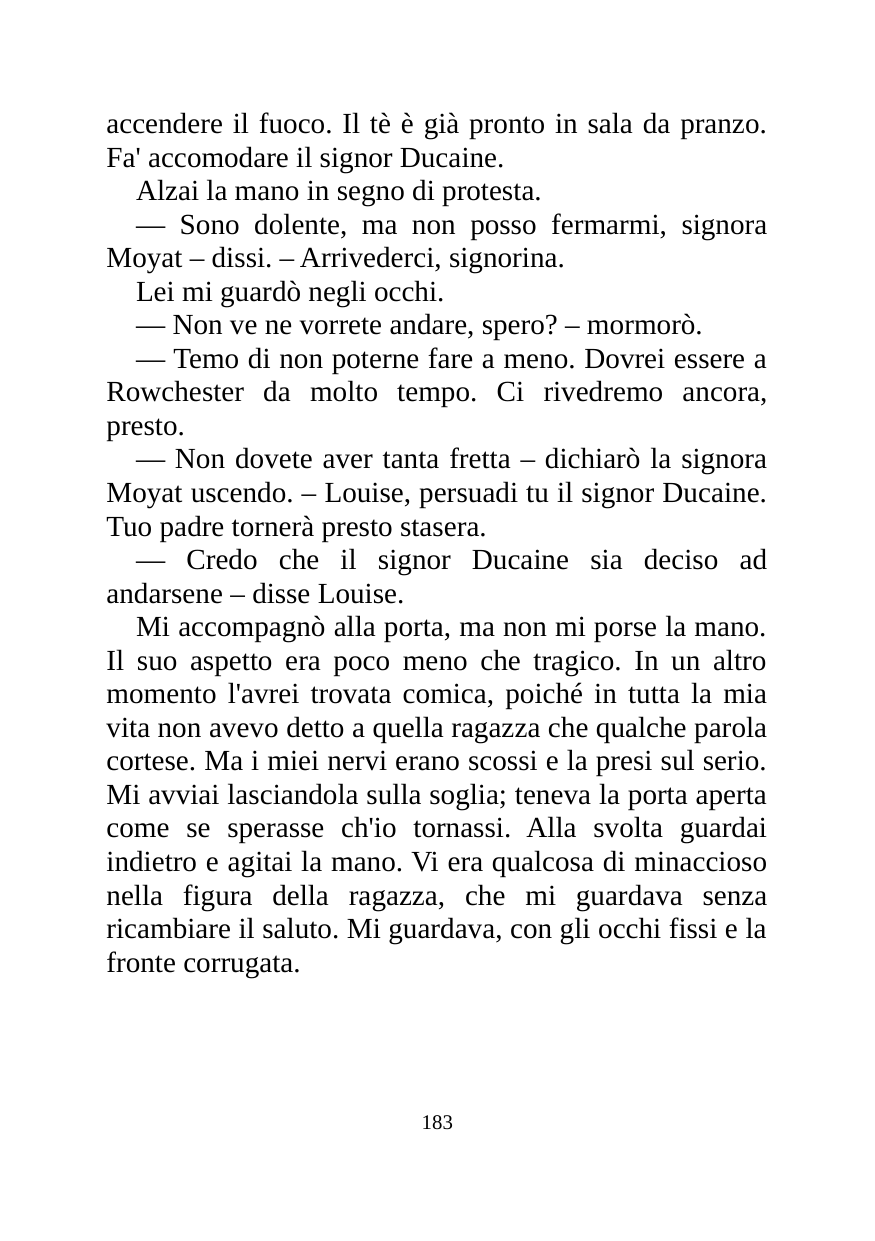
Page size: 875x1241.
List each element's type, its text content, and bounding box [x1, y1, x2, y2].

text — Sono dolente, ma non posso fermarmi, signora Moyat – dissi. – Arrivederci, signorina. [106, 207, 768, 274]
text Mi accompagnò alla porta, ma non mi porse la mano. Il suo aspetto era poco meno che tragico. In un altro momento l'avrei trovata comica, poiché in tutta la mia vita non avevo detto a quella ragazza che qualche parola cortese. Ma i miei nervi erano scossi e la presi sul serio. Mi avviai lasciandola sulla soglia; teneva la porta aperta come se sperasse ch'io tornassi. Alla svolta guardai indietro e agitai la mano. Vi era qualcosa di minaccioso nella figura della ragazza, che mi guardava senza ricambiare il saluto. Mi guardava, con gli occhi fissi e la fronte corrugata. [106, 609, 768, 978]
text — Credo che il signor Ducaine sia deciso ad andarsene – disse Louise. [106, 542, 768, 609]
text — Non ve ne vorrete andare, spero? – mormorò. [106, 307, 768, 341]
text Alzai la mano in segno di protesta. [106, 173, 768, 207]
text — Non dovete aver tanta fretta – dichiarò la signora Moyat uscendo. – Louise, persuadi tu il signor Ducaine. Tuo padre tornerà presto stasera. [106, 442, 768, 542]
text Lei mi guardò negli occhi. [106, 274, 768, 307]
text — Temo di non poterne fare a meno. Dovrei essere a Rowchester da molto tempo. Ci rivedremo ancora, presto. [106, 341, 768, 442]
text accendere il fuoco. Il tè è già pronto in sala da pranzo. Fa' accomodare il signor Ducaine. [106, 106, 768, 173]
